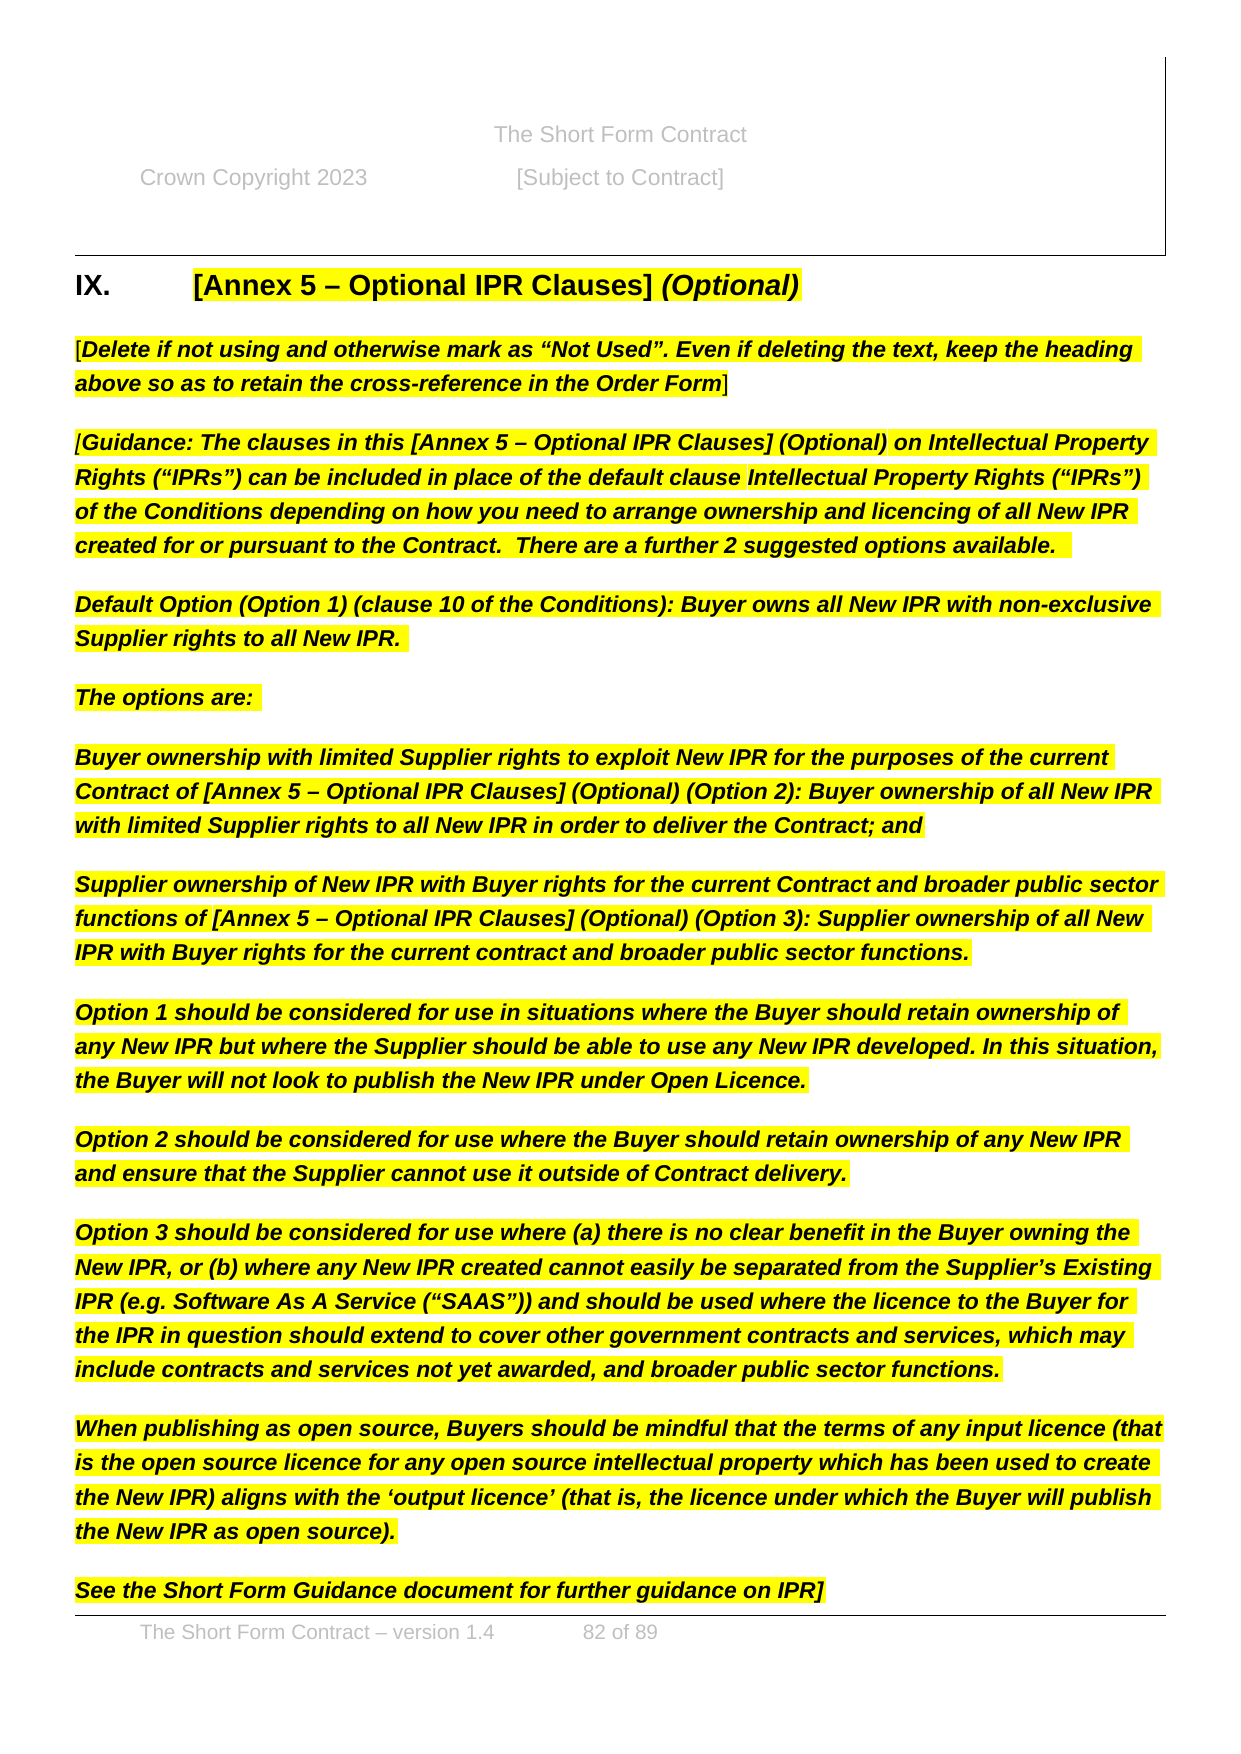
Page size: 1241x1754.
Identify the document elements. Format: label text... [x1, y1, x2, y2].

text Option 1 should be considered for use in situations where the Buyer should retain ownership of any New IPR but where the Supplier should be able to use any New IPR developed. In this situation, the Buyer will not look to publish the New IPR under Open Licence. [75, 998, 1166, 1093]
text Option 2 should be considered for use where the Buyer should retain ownership of any New IPR and ensure that the Supplier cannot use it outside of Contract delivery. [75, 1126, 1166, 1187]
text [Delete if not using and otherwise mark as “Not Used”. Even if deleting the text, keep the heading above so as to retain the cross-reference in the Order Form] [75, 336, 1166, 397]
text Default Option (Option 1) (clause 10 of the Conditions): Buyer owns all New IPR with non-exclusive Supplier rights to all New IPR. [75, 591, 1166, 652]
text Part A of [Annex 5 – Optional IPR Clauses] (Optional) (Option 2): Buyer ownership of all New IPR with limited Supplier rights to all New IPR in order to deliver the Contract; and [75, 743, 1166, 838]
text The options are: [75, 684, 1166, 711]
subtitle [Annex 5 – Optional IPR Clauses] (Optional) [75, 267, 1166, 301]
text [Guidance: The clauses in this [Annex 5 – Optional IPR Clauses] (Optional) on Intellectual Property Rights (“IPRs”) can be included in place of the default clause 10 of the Conditions depending on how you need to arrange ownership and licencing of all New IPR created for or pursuant to the Contract. There are a further 2 suggested options available. [75, 429, 1166, 558]
text When publishing as open source, Buyers should be mindful that the terms of any input licence (that is the open source licence for any open source intellectual property which has been used to create the New IPR) aligns with the ‘output licence’ (that is, the licence under which the Buyer will publish the New IPR as open source). [75, 1415, 1166, 1544]
text Option 3 should be considered for use where (a) there is no clear benefit in the Buyer owning the New IPR, or (b) where any New IPR created cannot easily be separated from the Supplier’s Existing IPR (e.g. Software As A Service (“SAAS”)) and should be used where the licence to the Buyer for the IPR in question should extend to cover other government contracts and services, which may include contracts and services not yet awarded, and broader public sector functions. [75, 1219, 1166, 1382]
text See the Short Form Guidance document for further guidance on IPR] [75, 1577, 1166, 1603]
text Part B of [Annex 5 – Optional IPR Clauses] (Optional) (Option 3): Supplier ownership of all New IPR with Buyer rights for the current contract and broader public sector functions. [75, 871, 1166, 966]
